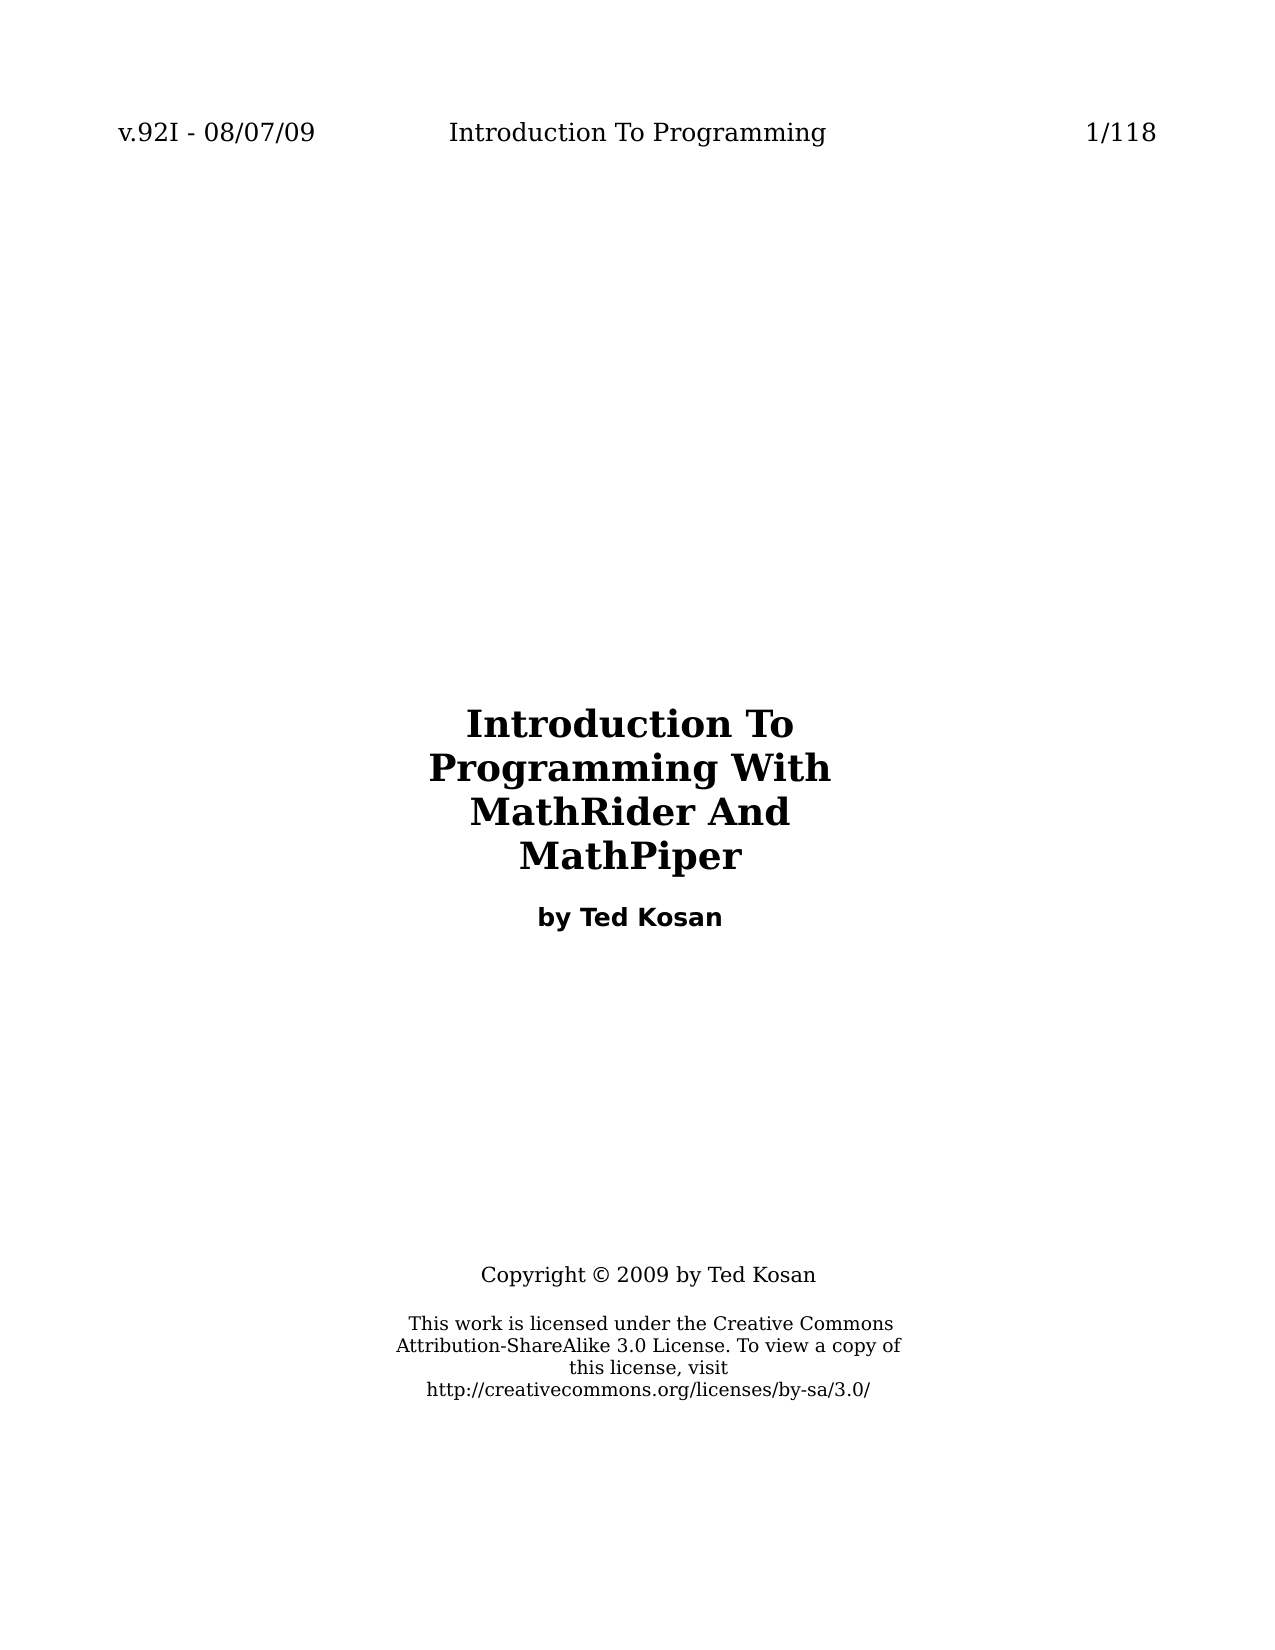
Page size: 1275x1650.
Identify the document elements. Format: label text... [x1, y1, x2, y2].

text This work is licensed under the Creative Commons Attribution-ShareAlike 3.0 License. To view a copy of this license, visit http://creativecommons.org/licenses/by-sa/3.0/ [382, 1313, 915, 1401]
text Copyright © 2009 by Ted Kosan [382, 1260, 915, 1289]
text Introduction To Programming With MathRider And MathPiper [427, 702, 832, 878]
text by Ted Kosan [427, 903, 832, 933]
